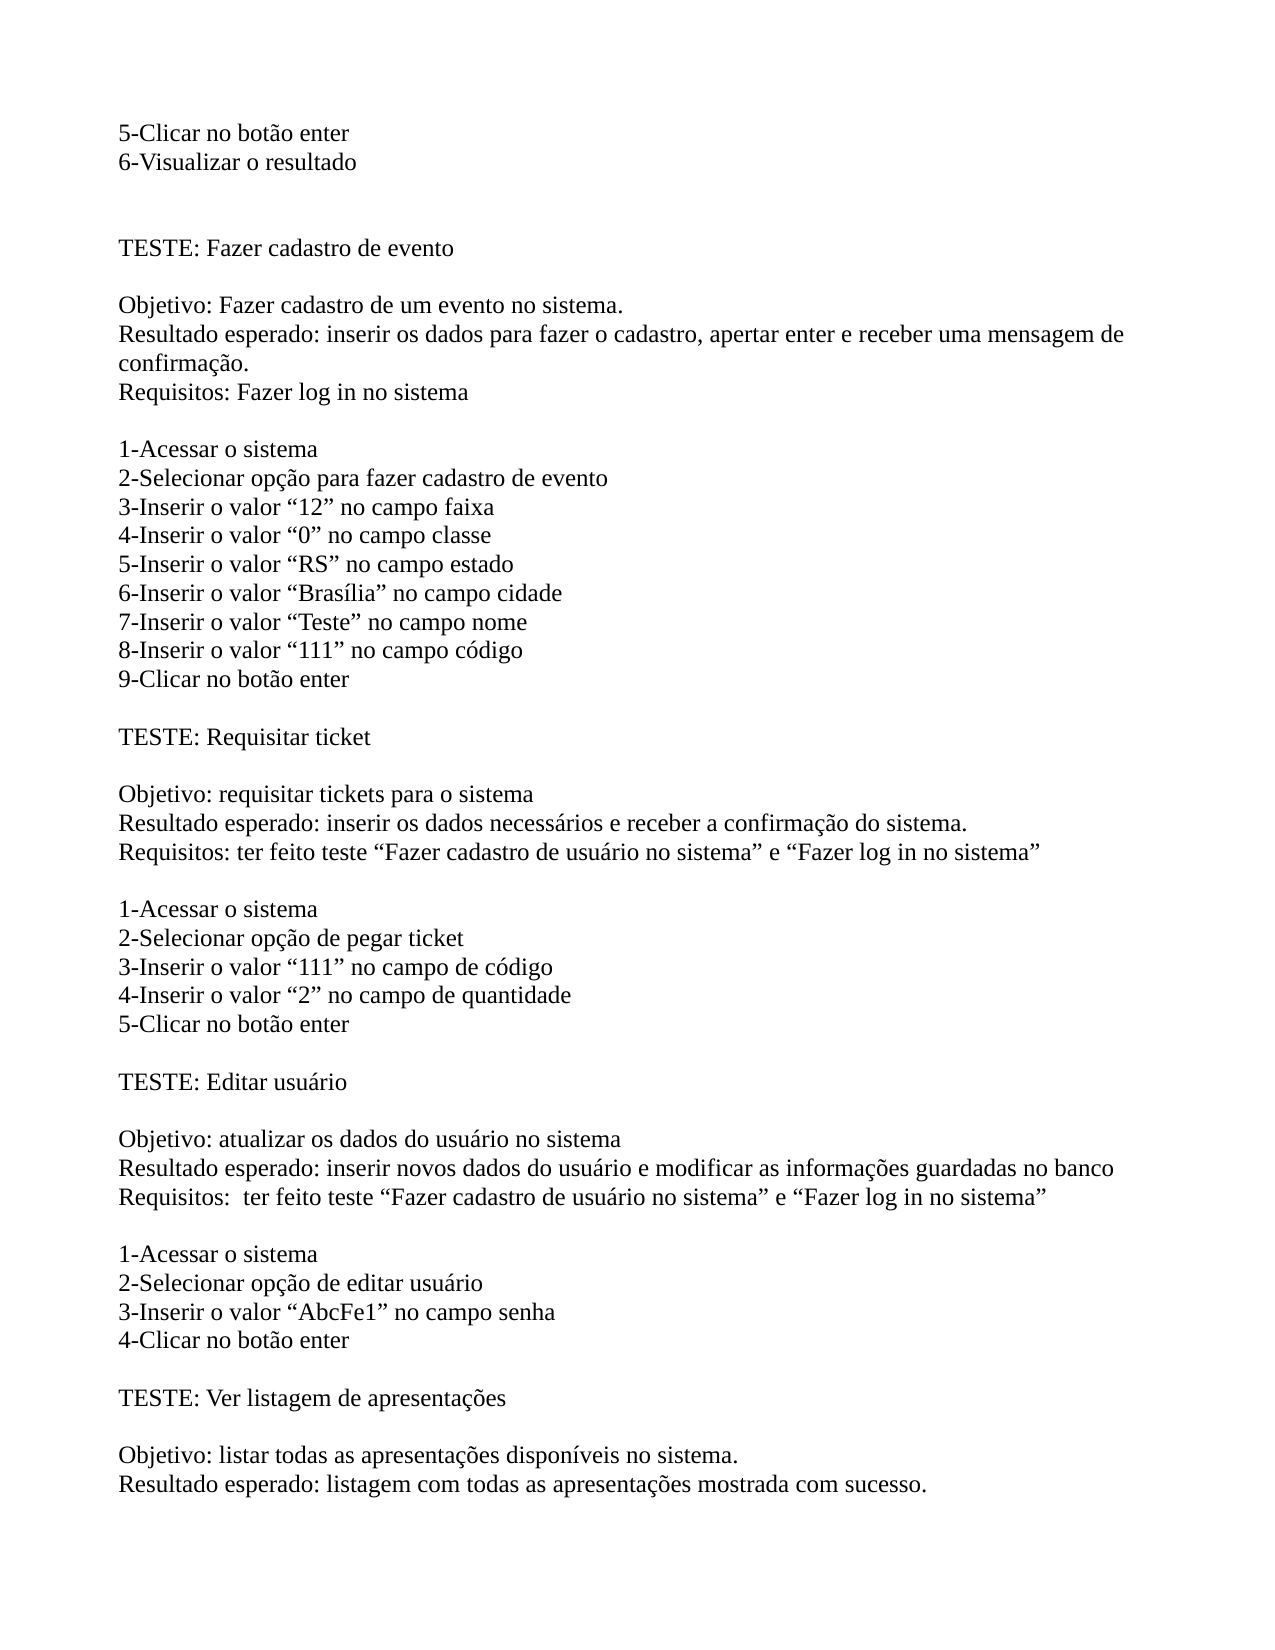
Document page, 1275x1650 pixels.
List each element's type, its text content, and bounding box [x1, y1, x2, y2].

text 1-Acessar o sistema [118, 434, 1157, 463]
text 6-Inserir o valor “Brasília” no campo cidade [118, 578, 1157, 607]
text Resultado esperado: inserir os dados necessários e receber a confirmação do sistema. [118, 808, 1157, 837]
text 9-Clicar no botão enter [118, 664, 1157, 693]
text 5-Clicar no botão enter [118, 1009, 1157, 1038]
text 2-Selecionar opção de pegar ticket [118, 923, 1157, 952]
text 2-Selecionar opção de editar usuário [118, 1268, 1157, 1297]
text 3-Inserir o valor “12” no campo faixa [118, 492, 1157, 521]
text 4-Inserir o valor “2” no campo de quantidade [118, 981, 1157, 1009]
text TESTE: Requisitar ticket [118, 722, 1157, 751]
text Resultado esperado: inserir os dados para fazer o cadastro, apertar enter e receber uma mensagem de confirmação. [118, 319, 1157, 377]
text 3-Inserir o valor “AbcFe1” no campo senha [118, 1297, 1157, 1326]
text Objetivo: atualizar os dados do usuário no sistema [118, 1124, 1157, 1153]
text 7-Inserir o valor “Teste” no campo nome [118, 607, 1157, 636]
text Requisitos: ter feito teste “Fazer cadastro de usuário no sistema” e “Fazer log in no sistema” [118, 1182, 1157, 1211]
text Objetivo: Fazer cadastro de um evento no sistema. [118, 291, 1157, 319]
text Objetivo: requisitar tickets para o sistema [118, 779, 1157, 808]
text 6-Visualizar o resultado [118, 147, 1157, 176]
text 2-Selecionar opção para fazer cadastro de evento [118, 463, 1157, 492]
text Objetivo: listar todas as apresentações disponíveis no sistema. [118, 1441, 1157, 1469]
text 5-Inserir o valor “RS” no campo estado [118, 549, 1157, 578]
text Resultado esperado: inserir novos dados do usuário e modificar as informações guardadas no banco [118, 1153, 1157, 1182]
text 1-Acessar o sistema [118, 894, 1157, 923]
text Resultado esperado: listagem com todas as apresentações mostrada com sucesso. [118, 1469, 1157, 1498]
text TESTE: Fazer cadastro de evento [118, 233, 1157, 262]
text 5-Clicar no botão enter [118, 118, 1157, 147]
text 4-Inserir o valor “0” no campo classe [118, 521, 1157, 549]
text Requisitos: Fazer log in no sistema [118, 377, 1157, 406]
text 4-Clicar no botão enter [118, 1326, 1157, 1354]
text 3-Inserir o valor “111” no campo de código [118, 952, 1157, 981]
text Requisitos: ter feito teste “Fazer cadastro de usuário no sistema” e “Fazer log in no sistema” [118, 837, 1157, 866]
text TESTE: Ver listagem de apresentações [118, 1383, 1157, 1412]
text TESTE: Editar usuário [118, 1067, 1157, 1096]
text 1-Acessar o sistema [118, 1239, 1157, 1268]
text 8-Inserir o valor “111” no campo código [118, 636, 1157, 664]
